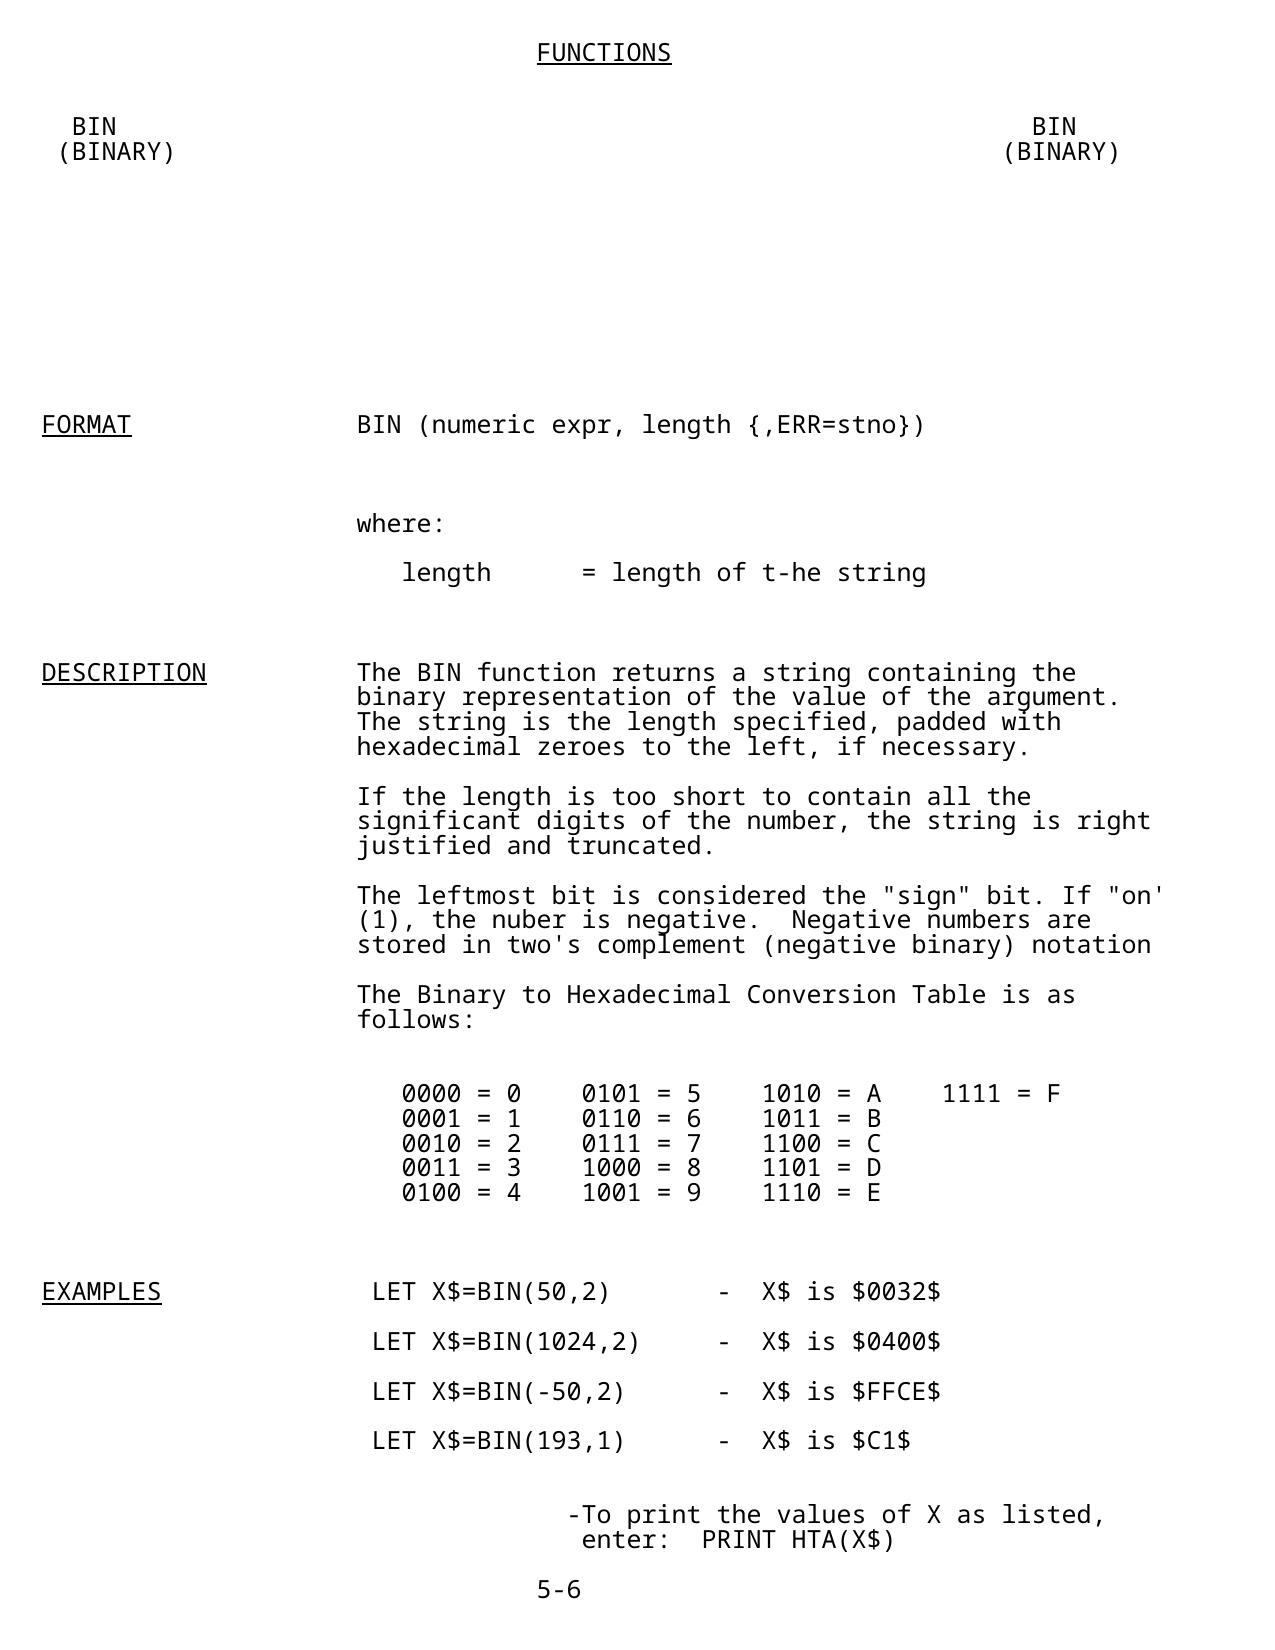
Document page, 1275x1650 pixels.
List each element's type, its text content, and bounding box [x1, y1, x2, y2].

text 0010 = 2 0111 = 7 1100 = C [41, 1132, 1234, 1157]
text 0011 = 3 1000 = 8 1101 = D [41, 1157, 1234, 1182]
text binary representation of the value of the argument. [41, 686, 1234, 711]
text (1), the nuber is negative. Negative numbers are [41, 909, 1234, 934]
text follows: [41, 1008, 1234, 1033]
text The leftmost bit is considered the "sign" bit. If "on' [41, 884, 1234, 909]
text 0000 = 0 0101 = 5 1010 = A 1111 = F [41, 1083, 1234, 1107]
text LET X$=BIN(-50,2) - X$ is $FFCE$ [41, 1380, 1234, 1405]
text EXAMPLES LET X$=BIN(50,2) - X$ is $0032$ [41, 1281, 1234, 1306]
text 0001 = 1 0110 = 6 1011 = B [41, 1107, 1234, 1132]
text length = length of t-he string [41, 562, 1234, 587]
text where: [41, 512, 1234, 537]
text LET X$=BIN(1024,2) - X$ is $0400$ [41, 1331, 1234, 1355]
text -To print the values of X as listed, [41, 1504, 1234, 1529]
text enter: PRINT HTA(X$) [41, 1529, 1234, 1554]
text LET X$=BIN(193,1) - X$ is $C1$ [41, 1430, 1234, 1454]
text FORMAT BIN (numeric expr, length {,ERR=stno}) [41, 413, 1234, 438]
text (BINARY) (BINARY) [41, 141, 1234, 165]
text FUNCTIONS [41, 41, 1234, 66]
text DESCRIPTION The BIN function returns a string containing the [41, 661, 1234, 686]
text hexadecimal zeroes to the left, if necessary. [41, 736, 1234, 760]
text justified and truncated. [41, 835, 1234, 859]
text 0100 = 4 1001 = 9 1110 = E [41, 1182, 1234, 1207]
text BIN BIN [41, 116, 1234, 141]
text If the length is too short to contain all the [41, 785, 1234, 810]
text The string is the length specified, padded with [41, 711, 1234, 736]
text 5-6 [41, 1578, 1234, 1603]
text stored in two's complement (negative binary) notation [41, 934, 1234, 959]
text significant digits of the number, the string is right [41, 810, 1234, 835]
text The Binary to Hexadecimal Conversion Table is as [41, 983, 1234, 1008]
